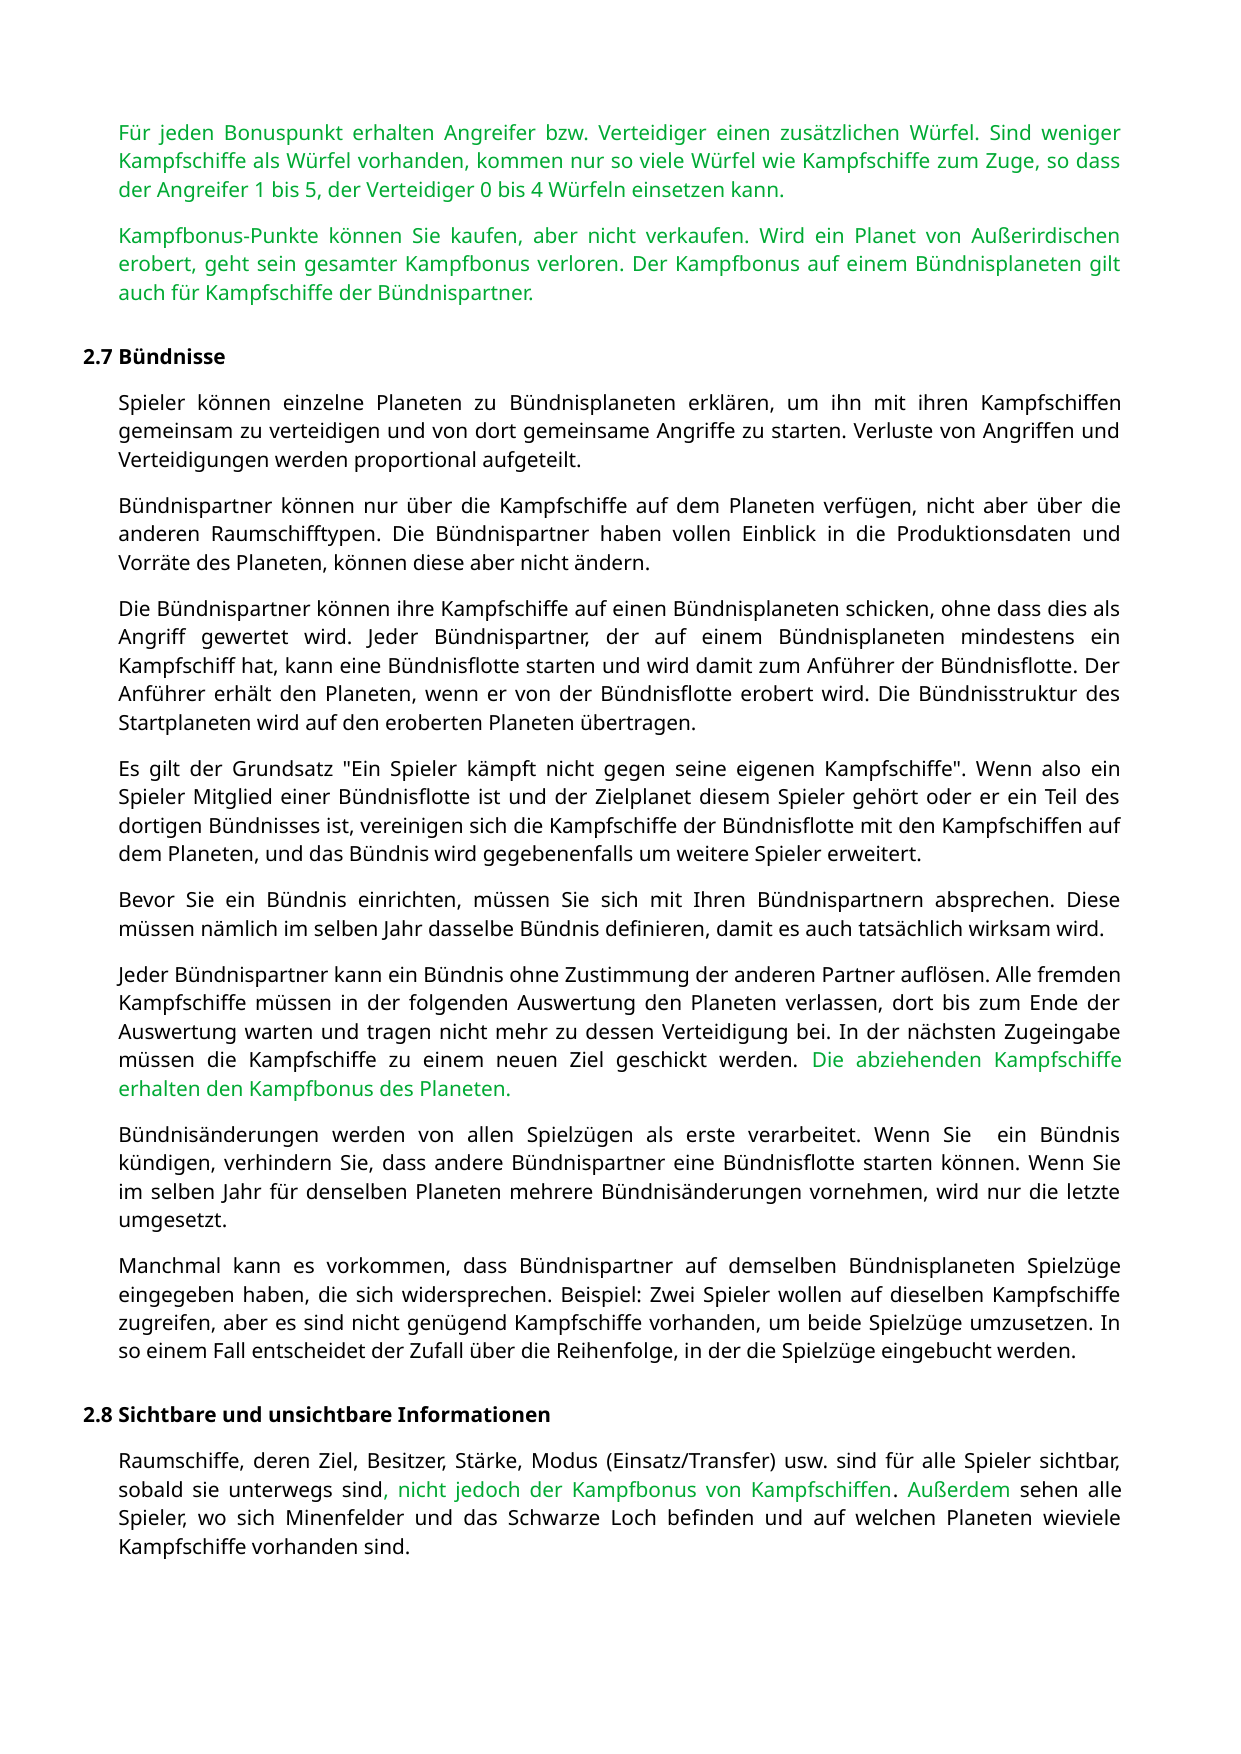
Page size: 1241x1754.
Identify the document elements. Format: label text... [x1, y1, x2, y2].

text Jeder Bündnispartner kann ein Bündnis ohne Zustimmung der anderen Partner auflösen. Alle fremden Kampfschiffe müssen in der folgenden Auswertung den Planeten verlassen, dort bis zum Ende der Auswertung warten und tragen nicht mehr zu dessen Verteidigung bei. In der nächsten Zugeingabe müssen die Kampfschiffe zu einem neuen Ziel geschickt werden. Die abziehenden Kampfschiffe erhalten den Kampfbonus des Planeten. [118, 960, 1122, 1102]
text Manchmal kann es vorkommen, dass Bündnispartner auf demselben Bündnisplaneten Spielzüge eingegeben haben, die sich widersprechen. Beispiel: Zwei Spieler wollen auf dieselben Kampfschiffe zugreifen, aber es sind nicht genügend Kampfschiffe vorhanden, um beide Spielzüge umzusetzen. In so einem Fall entscheidet der Zufall über die Reihenfolge, in der die Spielzüge eingebucht werden. [118, 1251, 1122, 1365]
text Für jeden Bonuspunkt erhalten Angreifer bzw. Verteidiger einen zusätzlichen Würfel. Sind weniger Kampfschiffe als Würfel vorhanden, kommen nur so viele Würfel wie Kampfschiffe zum Zuge, so dass der Angreifer 1 bis 5, der Verteidiger 0 bis 4 Würfeln einsetzen kann. [118, 118, 1122, 203]
text Es gilt der Grundsatz "Ein Spieler kämpft nicht gegen seine eigenen Kampfschiffe". Wenn also ein Spieler Mitglied einer Bündnisflotte ist und der Zielplanet diesem Spieler gehört oder er ein Teil des dortigen Bündnisses ist, vereinigen sich die Kampfschiffe der Bündnisflotte mit den Kampfschiffen auf dem Planeten, und das Bündnis wird gegebenenfalls um weitere Spieler erweitert. [118, 754, 1122, 868]
subtitle Sichtbare und unsichtbare Informationen [118, 1401, 1122, 1429]
text Kampfbonus-Punkte können Sie kaufen, aber nicht verkaufen. Wird ein Planet von Außerirdischen erobert, geht sein gesamter Kampfbonus verloren. Der Kampfbonus auf einem Bündnisplaneten gilt auch für Kampfschiffe der Bündnispartner. [118, 221, 1122, 306]
text Bündnispartner können nur über die Kampfschiffe auf dem Planeten verfügen, nicht aber über die anderen Raumschifftypen. Die Bündnispartner haben vollen Einblick in die Produktionsdaten und Vorräte des Planeten, können diese aber nicht ändern. [118, 491, 1122, 576]
text Raumschiffe, deren Ziel, Besitzer, Stärke, Modus (Einsatz/Transfer) usw. sind für alle Spieler sichtbar, sobald sie unterwegs sind, nicht jedoch der Kampfbonus von Kampfschiffen. Außerdem sehen alle Spieler, wo sich Minenfelder und das Schwarze Loch befinden und auf welchen Planeten wieviele Kampfschiffe vorhanden sind. [118, 1447, 1122, 1560]
text Die Bündnispartner können ihre Kampfschiffe auf einen Bündnisplaneten schicken, ohne dass dies als Angriff gewertet wird. Jeder Bündnispartner, der auf einem Bündnisplaneten mindestens ein Kampfschiff hat, kann eine Bündnisflotte starten und wird damit zum Anführer der Bündnisflotte. Der Anführer erhält den Planeten, wenn er von der Bündnisflotte erobert wird. Die Bündnisstruktur des Startplaneten wird auf den eroberten Planeten übertragen. [118, 594, 1122, 736]
text Bündnisänderungen werden von allen Spielzügen als erste verarbeitet. Wenn Sie ein Bündnis kündigen, verhindern Sie, dass andere Bündnispartner eine Bündnisflotte starten können. Wenn Sie im selben Jahr für denselben Planeten mehrere Bündnisänderungen vornehmen, wird nur die letzte umgesetzt. [118, 1120, 1122, 1234]
text Spieler können einzelne Planeten zu Bündnisplaneten erklären, um ihn mit ihren Kampfschiffen gemeinsam zu verteidigen und von dort gemeinsame Angriffe zu starten. Verluste von Angriffen und Verteidigungen werden proportional aufgeteilt. [118, 388, 1122, 473]
subtitle Bündnisse [118, 342, 1122, 370]
text Bevor Sie ein Bündnis einrichten, müssen Sie sich mit Ihren Bündnispartnern absprechen. Diese müssen nämlich im selben Jahr dasselbe Bündnis definieren, damit es auch tatsächlich wirksam wird. [118, 885, 1122, 942]
